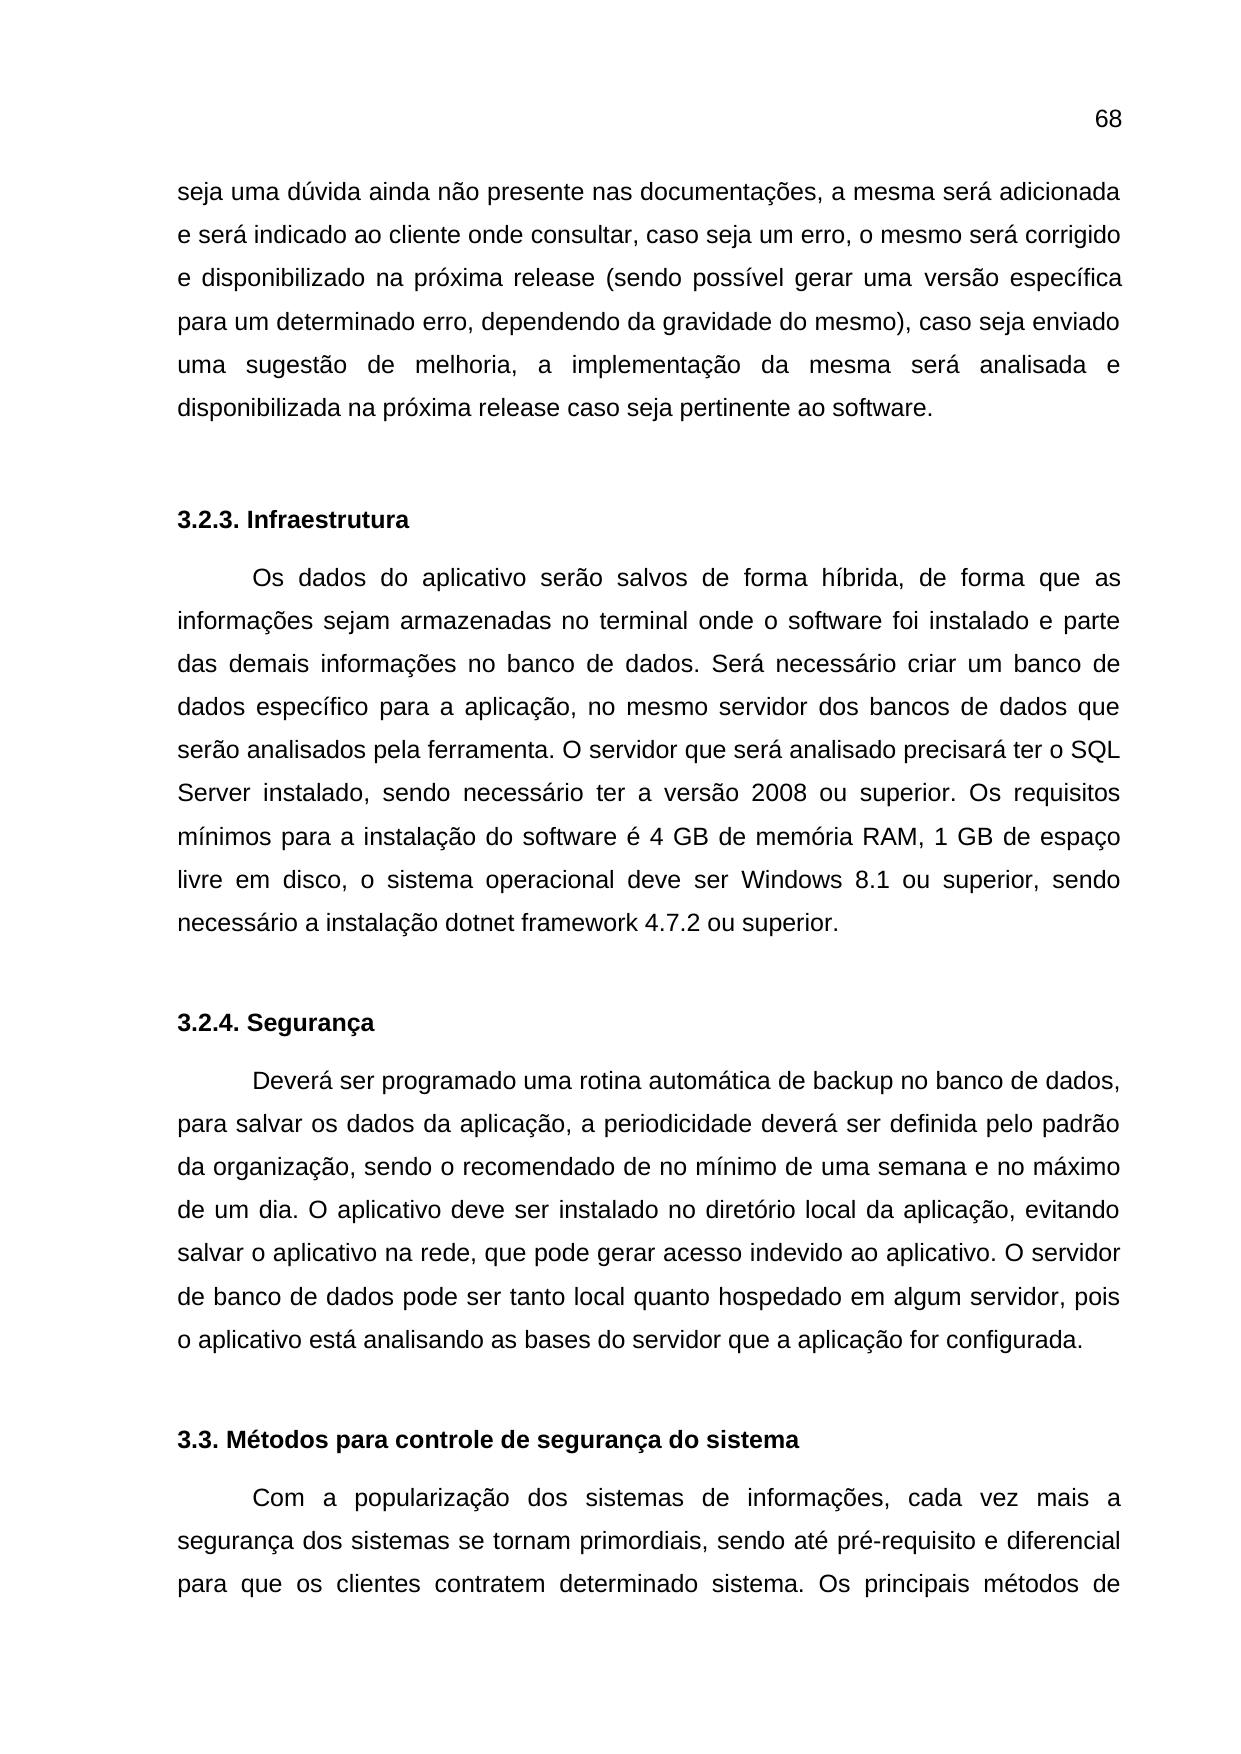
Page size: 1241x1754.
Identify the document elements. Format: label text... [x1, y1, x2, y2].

text Deverá ser programado uma rotina automática de backup no banco de dados, para salvar os dados da aplicação, a periodicidade deverá ser definida pelo padrão da organização, sendo o recomendado de no mínimo de uma semana e no máximo de um dia. O aplicativo deve ser instalado no diretório local da aplicação, evitando salvar o aplicativo na rede, que pode gerar acesso indevido ao aplicativo. O servidor de banco de dados pode ser tanto local quanto hospedado em algum servidor, pois o aplicativo está analisando as bases do servidor que a aplicação for configurada. [177, 1066, 1122, 1353]
text Com a popularização dos sistemas de informações, cada vez mais a segurança dos sistemas se tornam primordiais, sendo até pré-requisito e diferencial para que os clientes contratem determinado sistema. Os principais métodos de [177, 1483, 1122, 1598]
text Os dados do aplicativo serão salvos de forma híbrida, de forma que as informações sejam armazenadas no terminal onde o software foi instalado e parte das demais informações no banco de dados. Será necessário criar um banco de dados específico para a aplicação, no mesmo servidor dos bancos de dados que serão analisados pela ferramenta. O servidor que será analisado precisará ter o SQL Server instalado, sendo necessário ter a versão 2008 ou superior. Os requisitos mínimos para a instalação do software é 4 GB de memória RAM, 1 GB de espaço livre em disco, o sistema operacional deve ser Windows 8.1 ou superior, sendo necessário a instalação dotnet framework 4.7.2 ou superior. [177, 563, 1122, 936]
subtitle 3.3. Métodos para controle de segurança do sistema [177, 1425, 1122, 1454]
text seja uma dúvida ainda não presente nas documentações, a mesma será adicionada e será indicado ao cliente onde consultar, caso seja um erro, o mesmo será corrigido e disponibilizado na próxima release (sendo possível gerar uma versão específica para um determinado erro, dependendo da gravidade do mesmo), caso seja enviado uma sugestão de melhoria, a implementação da mesma será analisada e disponibilizada na próxima release caso seja pertinente ao software. [177, 177, 1122, 421]
subtitle 3.2.3. Infraestrutura [177, 505, 1122, 534]
subtitle 3.2.4. Segurança [177, 1008, 1122, 1037]
